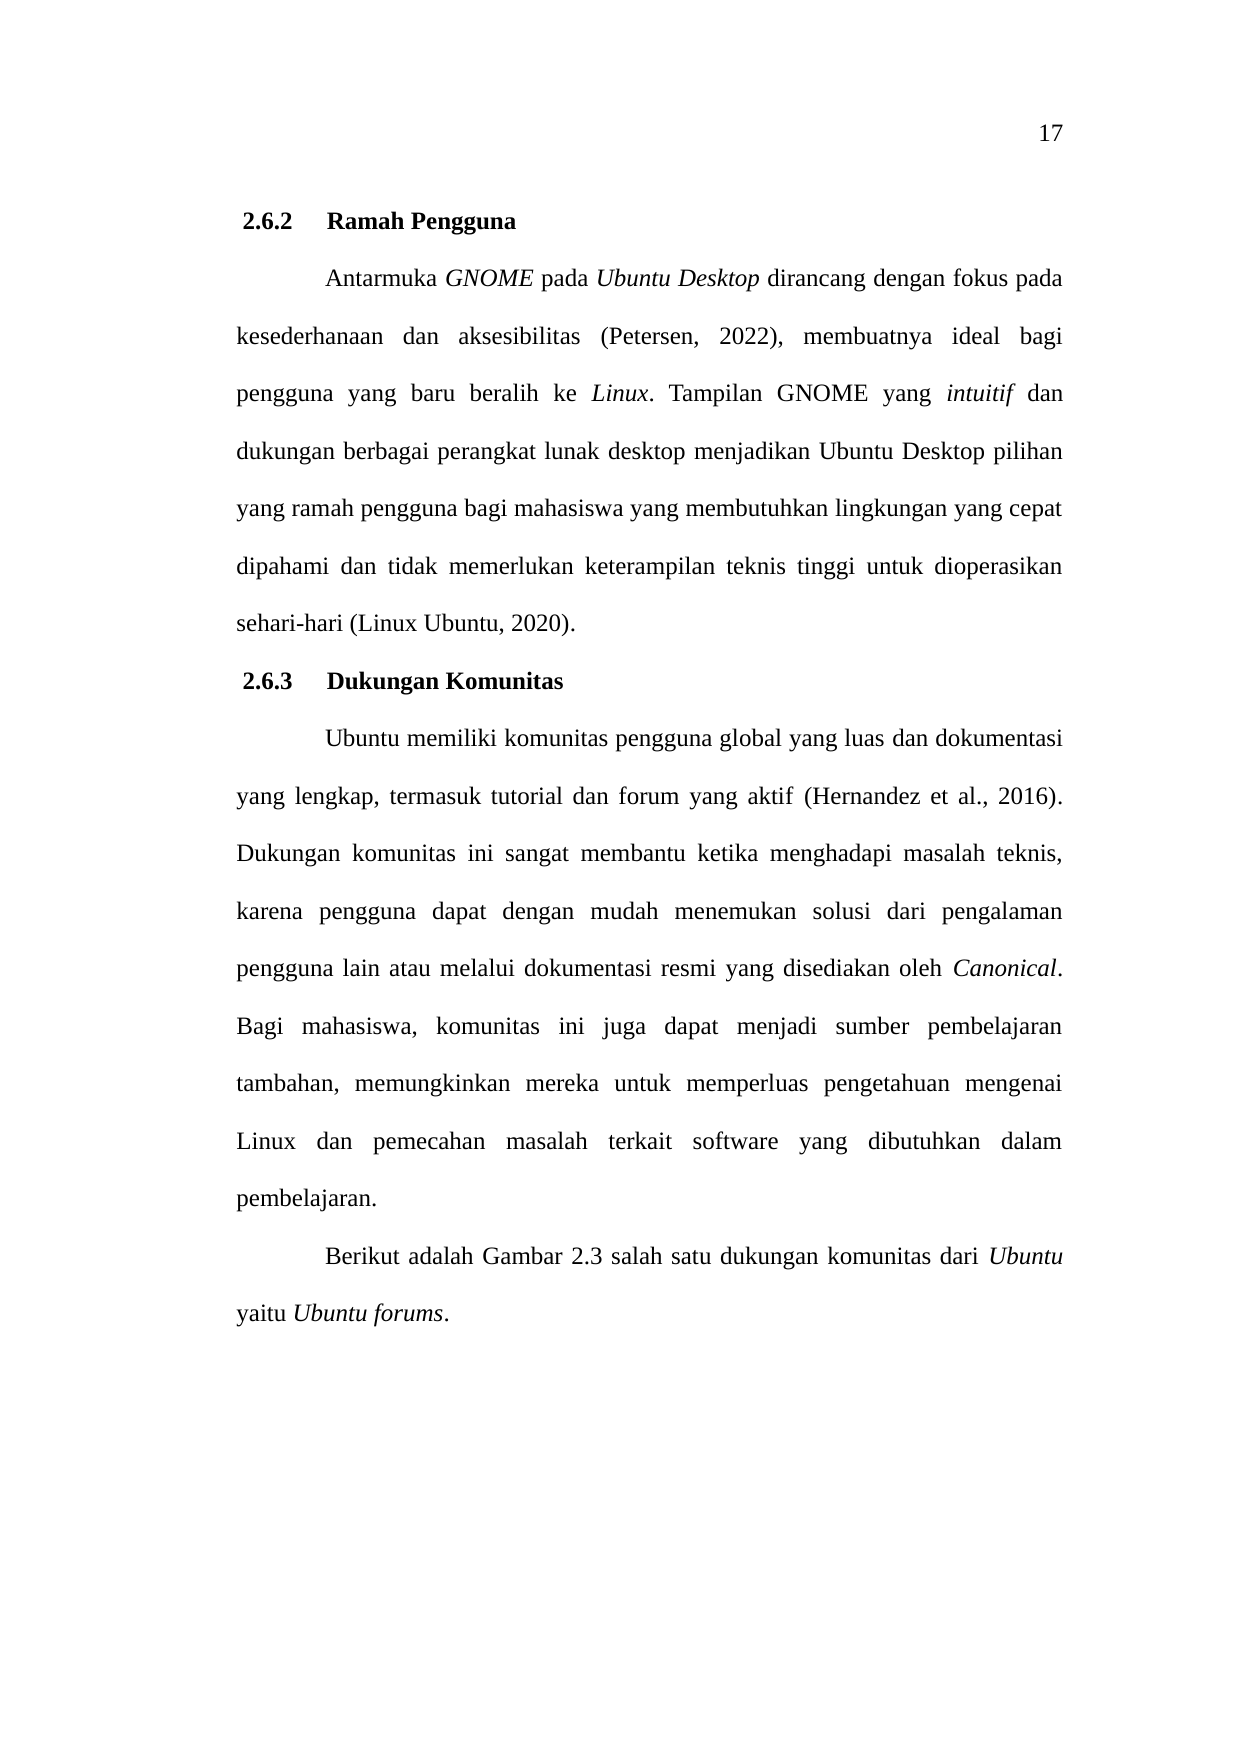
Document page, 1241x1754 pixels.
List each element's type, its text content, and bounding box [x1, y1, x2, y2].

text Berikut adalah Gambar 2.3 salah satu dukungan komunitas dari Ubuntu yaitu Ubuntu forums. [236, 1241, 1063, 1327]
text Ubuntu memiliki komunitas pengguna global yang luas dan dokumentasi yang lengkap, termasuk tutorial dan forum yang aktif (Hernandez et al., 2016). Dukungan komunitas ini sangat membantu ketika menghadapi masalah teknis, karena pengguna dapat dengan mudah menemukan solusi dari pengalaman pengguna lain atau melalui dokumentasi resmi yang disediakan oleh Canonical. Bagi mahasiswa, komunitas ini juga dapat menjadi sumber pembelajaran tambahan, memungkinkan mereka untuk memperluas pengetahuan mengenai Linux dan pemecahan masalah terkait software yang dibutuhkan dalam pembelajaran. [236, 723, 1063, 1212]
subtitle Dukungan Komunitas [236, 666, 1063, 695]
text Antarmuka GNOME pada Ubuntu Desktop dirancang dengan fokus pada kesederhanaan dan aksesibilitas (Petersen, 2022), membuatnya ideal bagi pengguna yang baru beralih ke Linux. Tampilan GNOME yang intuitif dan dukungan berbagai perangkat lunak desktop menjadikan Ubuntu Desktop pilihan yang ramah pengguna bagi mahasiswa yang membutuhkan lingkungan yang cepat dipahami dan tidak memerlukan keterampilan teknis tinggi untuk dioperasikan sehari-hari (Linux Ubuntu, 2020)⁠. [236, 263, 1063, 637]
subtitle Ramah Pengguna [236, 206, 1063, 235]
